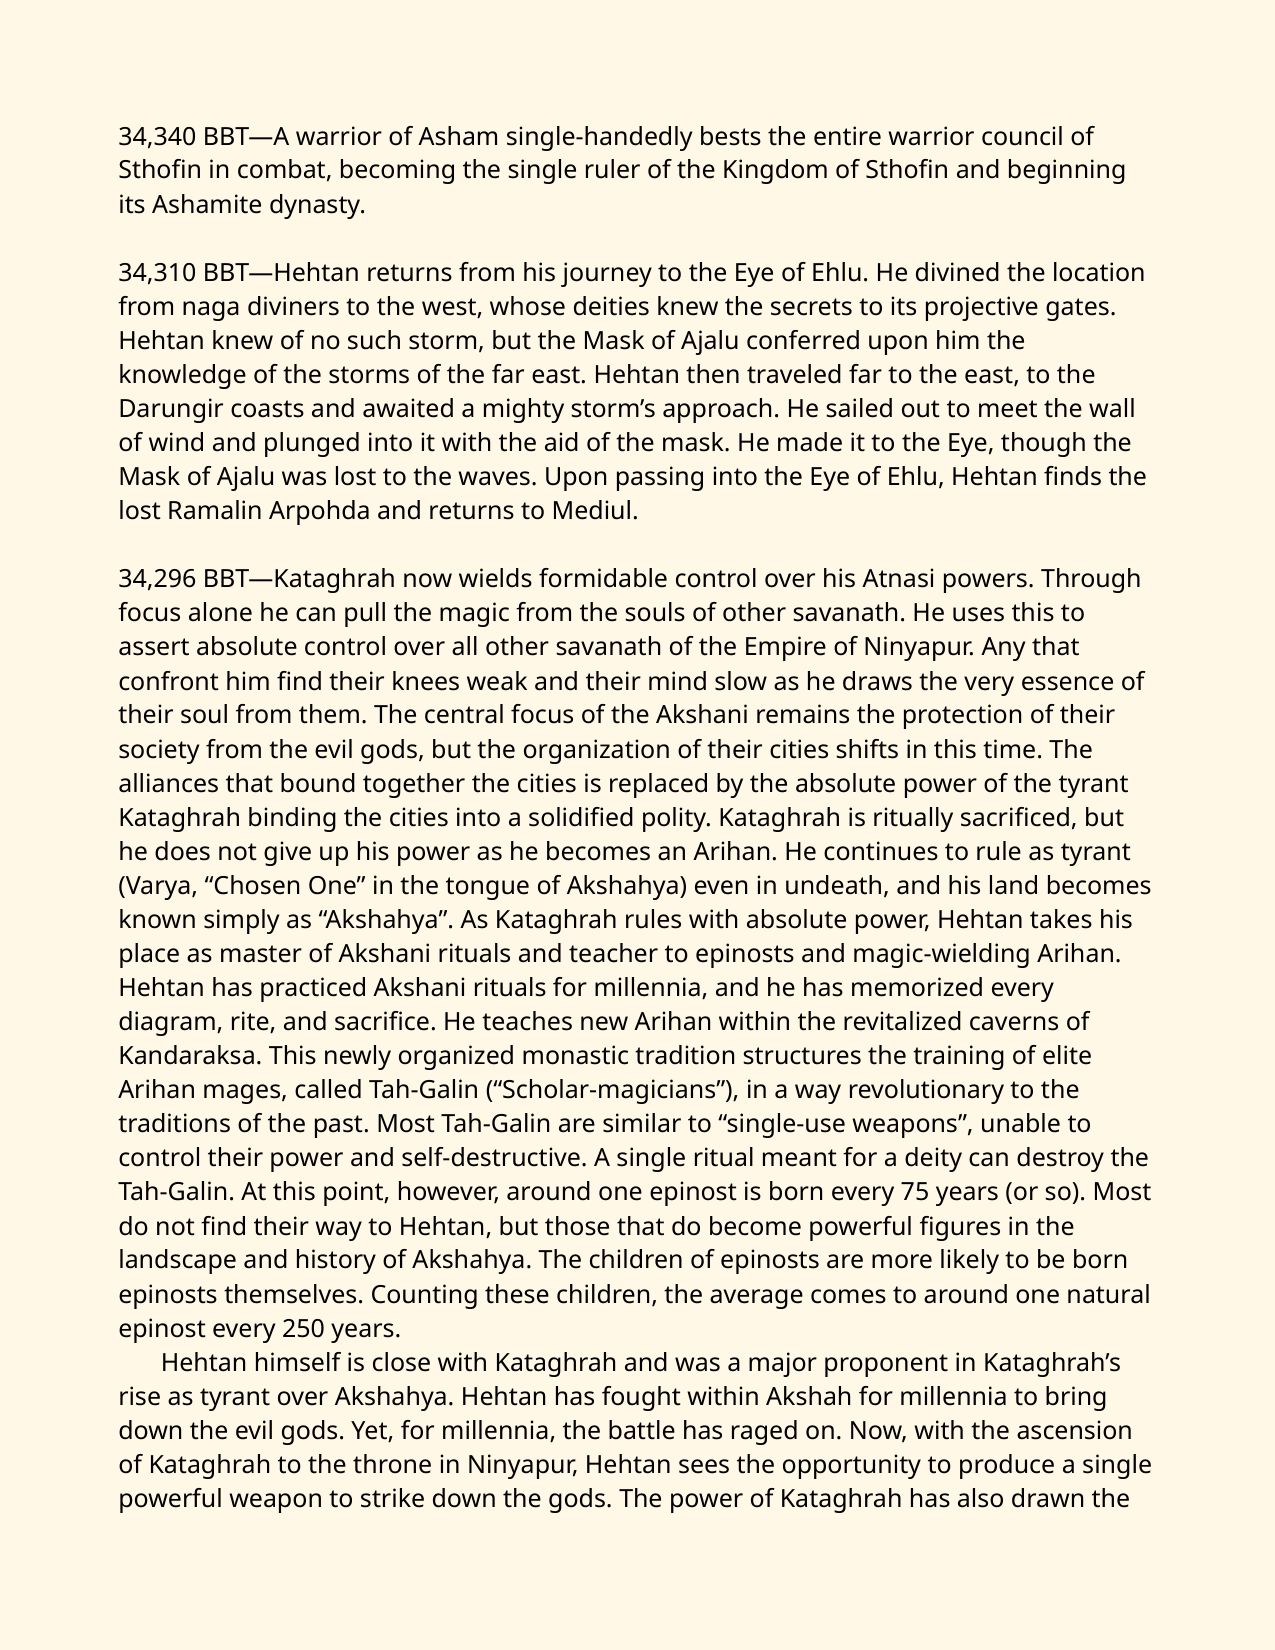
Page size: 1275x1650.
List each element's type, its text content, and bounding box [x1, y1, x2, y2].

text 34,296 BBT—Kataghrah now wields formidable control over his Atnasi powers. Through focus alone he can pull the magic from the souls of other savanath. He uses this to assert absolute control over all other savanath of the Empire of Ninyapur. Any that confront him find their knees weak and their mind slow as he draws the very essence of their soul from them. The central focus of the Akshani remains the protection of their society from the evil gods, but the organization of their cities shifts in this time. The alliances that bound together the cities is replaced by the absolute power of the tyrant Kataghrah binding the cities into a solidified polity. Kataghrah is ritually sacrificed, but he does not give up his power as he becomes an Arihan. He continues to rule as tyrant (Varya, “Chosen One” in the tongue of Akshahya) even in undeath, and his land becomes known simply as “Akshahya”. As Kataghrah rules with absolute power, Hehtan takes his place as master of Akshani rituals and teacher to epinosts and magic-wielding Arihan. Hehtan has practiced Akshani rituals for millennia, and he has memorized every diagram, rite, and sacrifice. He teaches new Arihan within the revitalized caverns of Kandaraksa. This newly organized monastic tradition structures the training of elite Arihan mages, called Tah-Galin (“Scholar-magicians”), in a way revolutionary to the traditions of the past. Most Tah-Galin are similar to “single-use weapons”, unable to control their power and self-destructive. A single ritual meant for a deity can destroy the Tah-Galin. At this point, however, around one epinost is born every 75 years (or so). Most do not find their way to Hehtan, but those that do become powerful figures in the landscape and history of Akshahya. The children of epinosts are more likely to be born epinosts themselves. Counting these children, the average comes to around one natural epinost every 250 years. [118, 561, 1157, 1344]
text 34,310 BBT—Hehtan returns from his journey to the Eye of Ehlu. He divined the location from naga diviners to the west, whose deities knew the secrets to its projective gates. Hehtan knew of no such storm, but the Mask of Ajalu conferred upon him the knowledge of the storms of the far east. Hehtan then traveled far to the east, to the Darungir coasts and awaited a mighty storm’s approach. He sailed out to meet the wall of wind and plunged into it with the aid of the mask. He made it to the Eye, though the Mask of Ajalu was lost to the waves. Upon passing into the Eye of Ehlu, Hehtan finds the lost Ramalin Arpohda and returns to Mediul. [118, 254, 1157, 527]
text 34,340 BBT—A warrior of Asham single-handedly bests the entire warrior council of Sthofin in combat, becoming the single ruler of the Kingdom of Sthofin and beginning its Ashamite dynasty. [118, 118, 1157, 220]
text Hehtan himself is close with Kataghrah and was a major proponent in Kataghrah’s rise as tyrant over Akshahya. Hehtan has fought within Akshah for millennia to bring down the evil gods. Yet, for millennia, the battle has raged on. Now, with the ascension of Kataghrah to the throne in Ninyapur, Hehtan sees the opportunity to produce a single powerful weapon to strike down the gods. The power of Kataghrah has also drawn the [118, 1344, 1157, 1515]
